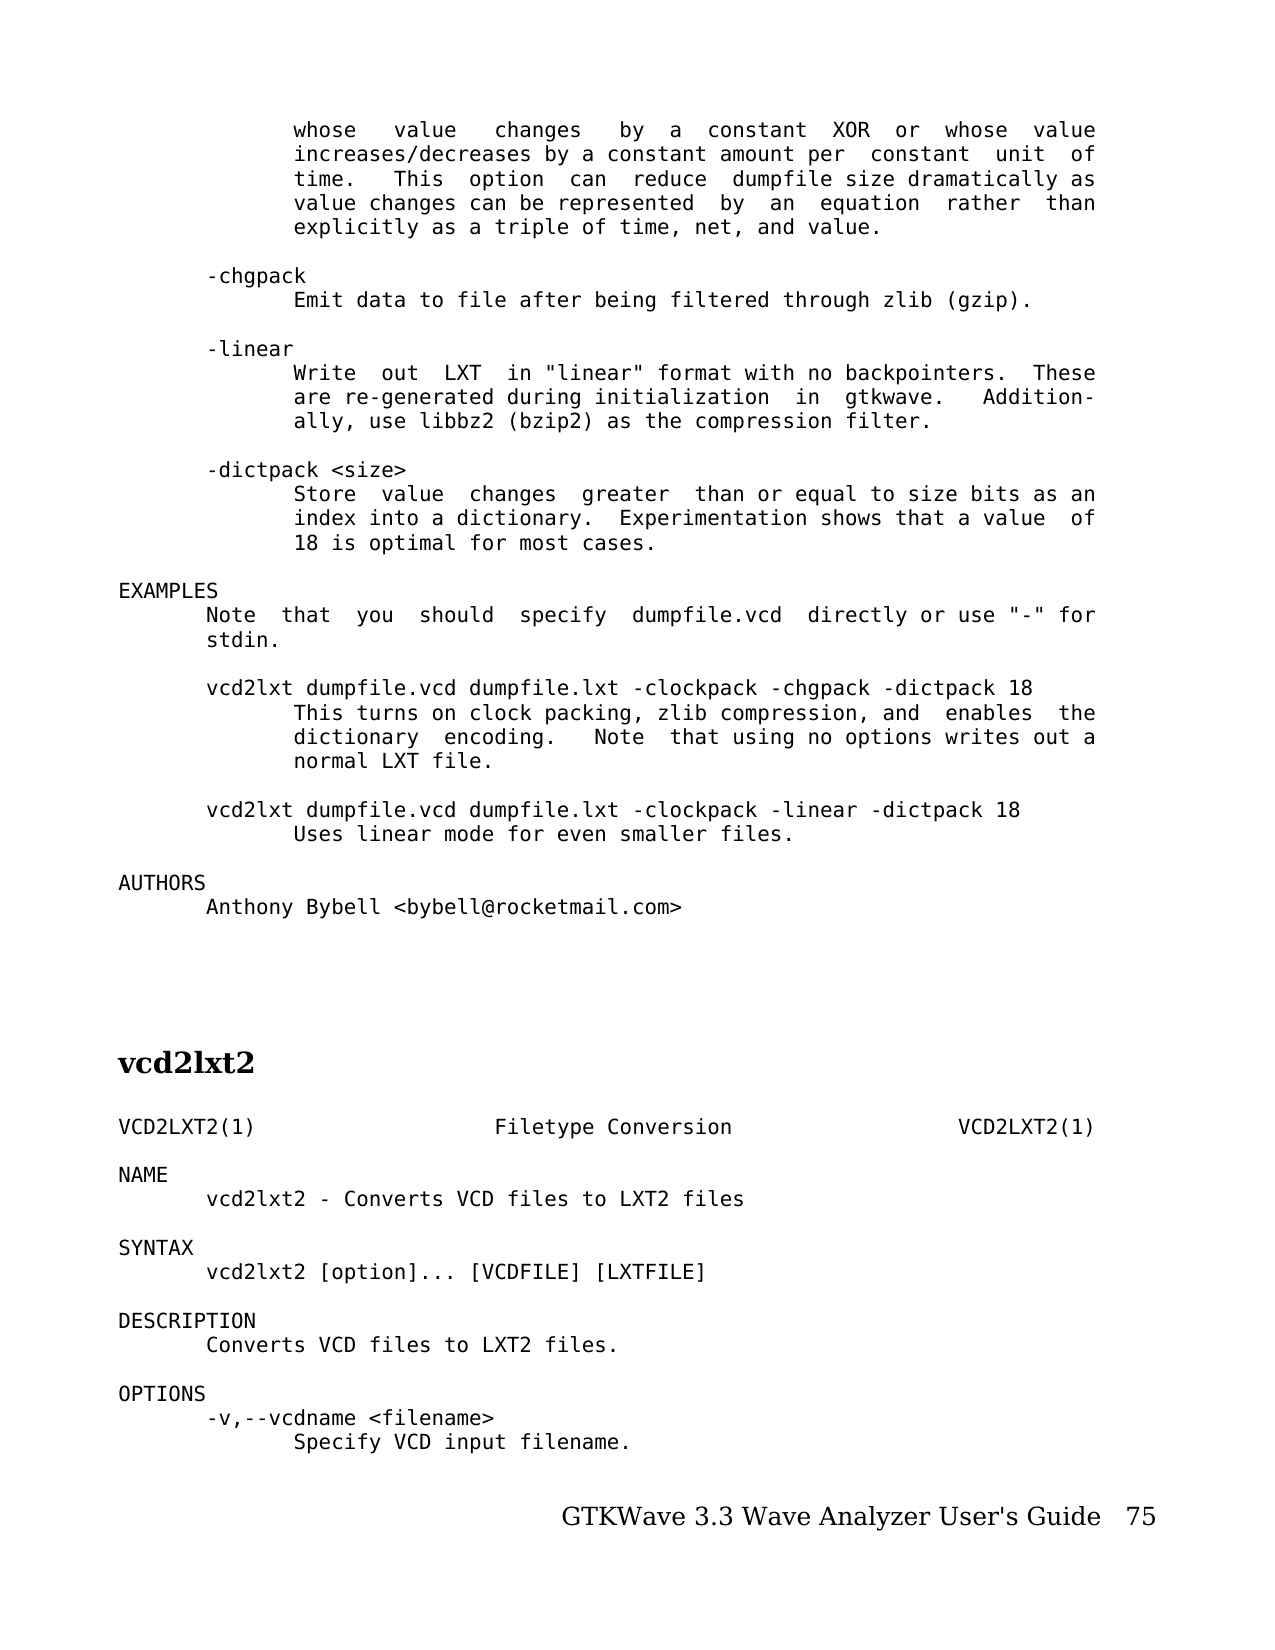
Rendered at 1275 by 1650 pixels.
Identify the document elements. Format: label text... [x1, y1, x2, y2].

text whose value changes by a constant XOR or whose value [118, 118, 1157, 142]
text vcd2lxt dumpfile.vcd dumpfile.lxt -clockpack -linear -dictpack 18 [118, 798, 1157, 822]
text -v,--vcdname <filename> [118, 1406, 1157, 1430]
text Store value changes greater than or equal to size bits as an [118, 482, 1157, 506]
text EXAMPLES [118, 579, 1157, 603]
text vcd2lxt2 - Converts VCD files to LXT2 files [118, 1187, 1157, 1212]
text This turns on clock packing, zlib compression, and enables the [118, 701, 1157, 725]
text -dictpack <size> [118, 458, 1157, 482]
text Write out LXT in "linear" format with no backpointers. These [118, 361, 1157, 385]
text NAME [118, 1163, 1157, 1187]
text Uses linear mode for even smaller files. [118, 822, 1157, 846]
subtitle vcd2lxt2 [118, 1046, 1157, 1080]
text DESCRIPTION [118, 1309, 1157, 1333]
text OPTIONS [118, 1382, 1157, 1406]
text ally, use libbz2 (bzip2) as the compression filter. [118, 409, 1157, 434]
text Specify VCD input filename. [118, 1430, 1157, 1454]
text stdin. [118, 628, 1157, 652]
text -chgpack [118, 264, 1157, 288]
text Note that you should specify dumpfile.vcd directly or use "-" for [118, 603, 1157, 628]
text time. This option can reduce dumpfile size dramatically as [118, 167, 1157, 191]
text AUTHORS [118, 871, 1157, 895]
text increases/decreases by a constant amount per constant unit of [118, 142, 1157, 167]
text dictionary encoding. Note that using no options writes out a [118, 725, 1157, 749]
text vcd2lxt2 [option]... [VCDFILE] [LXTFILE] [118, 1260, 1157, 1284]
text 18 is optimal for most cases. [118, 531, 1157, 555]
text -linear [118, 337, 1157, 361]
text vcd2lxt dumpfile.vcd dumpfile.lxt -clockpack -chgpack -dictpack 18 [118, 676, 1157, 701]
text value changes can be represented by an equation rather than [118, 191, 1157, 215]
text normal LXT file. [118, 749, 1157, 773]
text are re-generated during initialization in gtkwave. Addition- [118, 385, 1157, 409]
text Emit data to file after being filtered through zlib (gzip). [118, 288, 1157, 312]
text SYNTAX [118, 1236, 1157, 1260]
text VCD2LXT2(1) Filetype Conversion VCD2LXT2(1) [118, 1115, 1157, 1139]
text Converts VCD files to LXT2 files. [118, 1333, 1157, 1357]
text explicitly as a triple of time, net, and value. [118, 215, 1157, 239]
text Anthony Bybell <bybell@rocketmail.com> [118, 895, 1157, 919]
text index into a dictionary. Experimentation shows that a value of [118, 506, 1157, 531]
